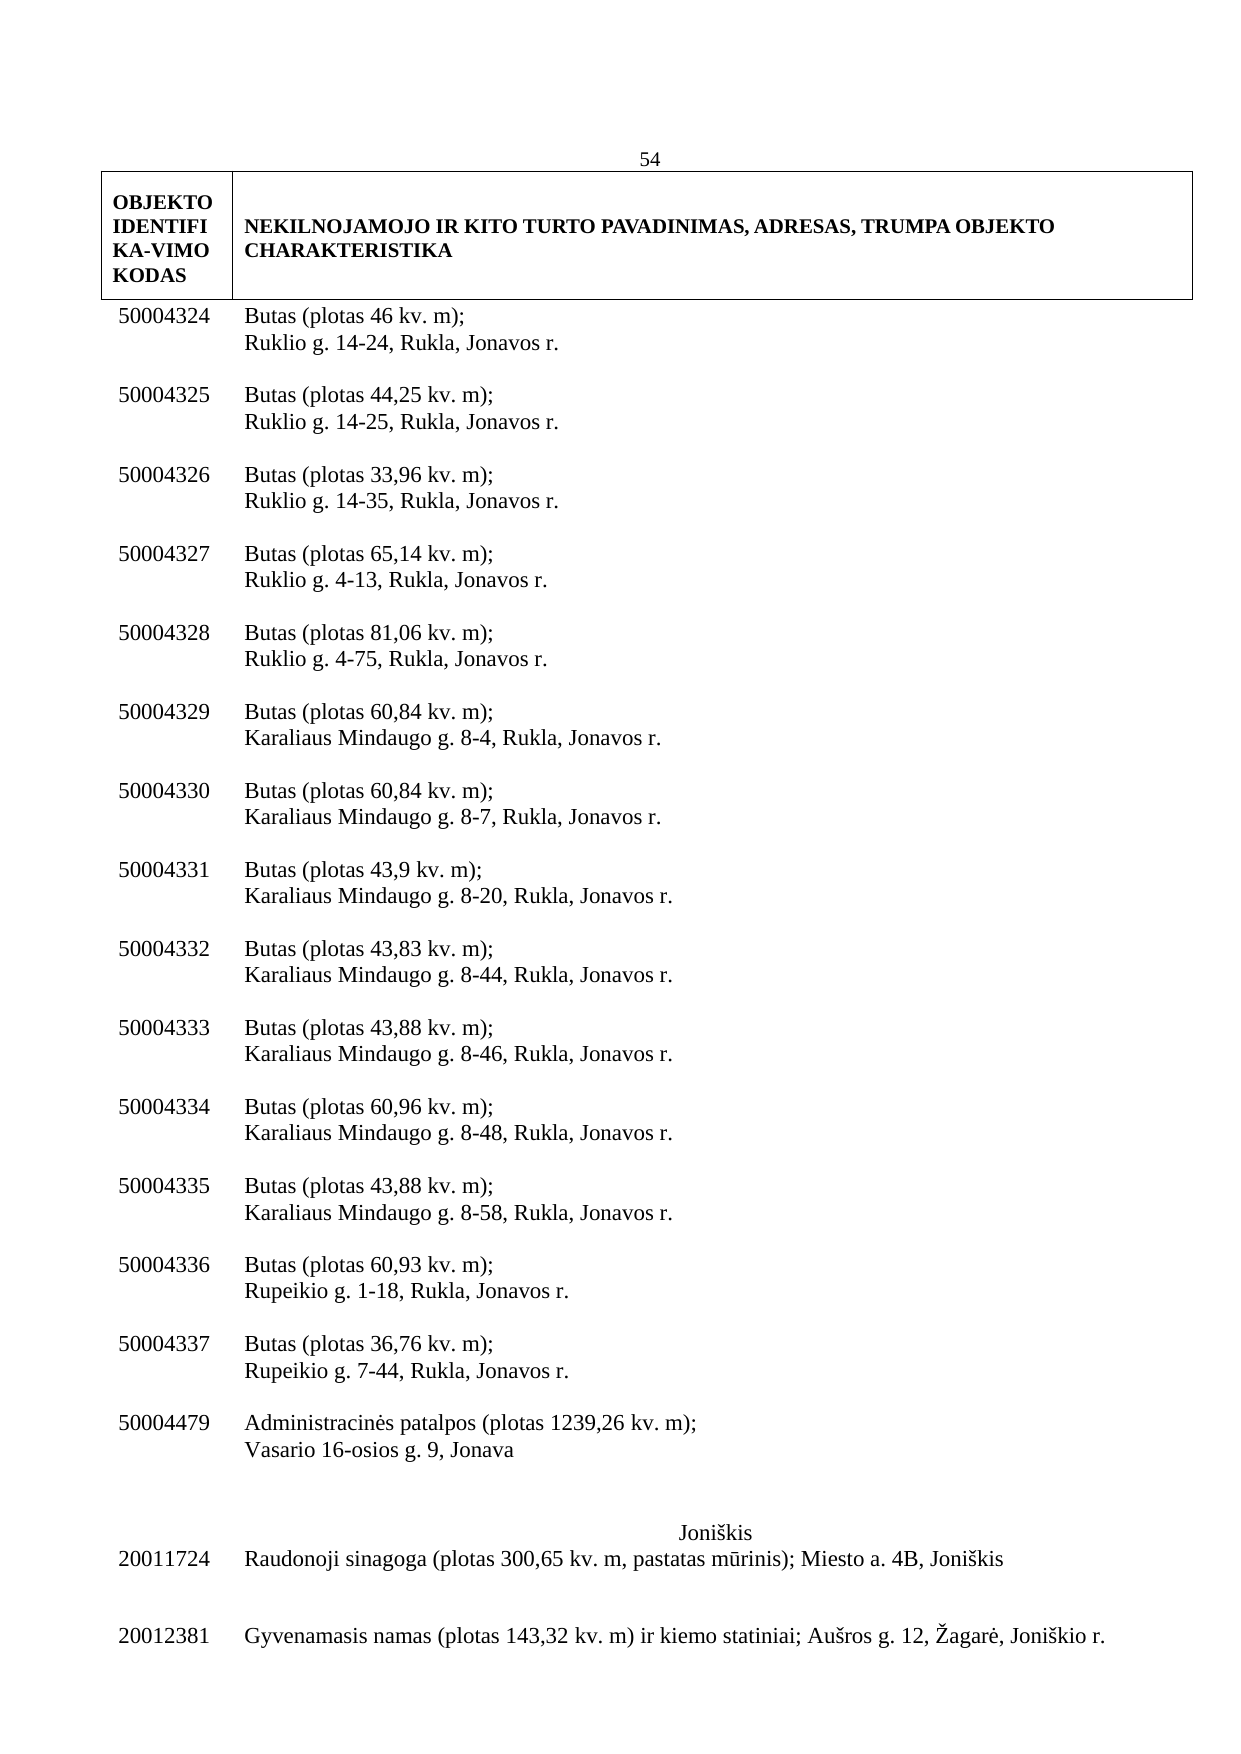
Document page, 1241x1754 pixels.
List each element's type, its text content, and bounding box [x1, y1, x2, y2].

table_cell Raudonoji sinagoga (plotas 300,65 kv. m, pastatas mūrinis); Miesto a. 4B, Joniškis [233, 1545, 1192, 1596]
table_cell [1148, 935, 1192, 988]
table_cell [1193, 382, 1198, 434]
table_cell [1148, 619, 1192, 671]
table_cell Butas (plotas 43,88 kv. m); Karaliaus Mindaugo g. 8-58, Rukla, Jonavos r. [233, 1172, 1148, 1225]
table_cell Butas (plotas 65,14 kv. m); Ruklio g. 4-13, Rukla, Jonavos r. [233, 540, 1148, 592]
table_cell [101, 1067, 1198, 1093]
table_cell [1148, 303, 1192, 355]
table_cell [101, 751, 1198, 777]
table_cell [1193, 1093, 1198, 1146]
table_cell 50004326 [101, 461, 233, 513]
table_cell [1148, 777, 1192, 829]
table_cell [1193, 698, 1198, 751]
table_cell [101, 1491, 1198, 1517]
table_cell 50004335 [101, 1172, 233, 1225]
table_cell [1148, 856, 1192, 909]
table_cell [101, 988, 1198, 1014]
table_cell 50004336 [101, 1251, 233, 1304]
table_cell [1148, 1172, 1192, 1225]
table_cell [1193, 856, 1198, 909]
table_cell [101, 513, 1198, 540]
table_cell Butas (plotas 43,9 kv. m); Karaliaus Mindaugo g. 8-20, Rukla, Jonavos r. [233, 856, 1148, 909]
table_cell [1193, 461, 1198, 513]
table_cell Butas (plotas 81,06 kv. m); Ruklio g. 4-75, Rukla, Jonavos r. [233, 619, 1148, 671]
table_cell [1193, 1330, 1198, 1383]
table_cell [1148, 540, 1192, 592]
table_cell [101, 1596, 1198, 1622]
table_cell [1193, 1014, 1198, 1067]
table_cell [1193, 1409, 1198, 1462]
table_cell Butas (plotas 44,25 kv. m); Ruklio g. 14-25, Rukla, Jonavos r. [233, 382, 1148, 434]
table_cell [101, 434, 1198, 461]
table_cell Administracinės patalpos (plotas 1239,26 kv. m); Vasario 16-osios g. 9, Jonava [233, 1409, 1148, 1462]
table_cell Butas (plotas 43,88 kv. m); Karaliaus Mindaugo g. 8-46, Rukla, Jonavos r. [233, 1014, 1148, 1067]
table_cell Joniškis [233, 1519, 1198, 1545]
table_cell Gyvenamasis namas (plotas 143,32 kv. m) ir kiemo statiniai; Aušros g. 12, Žagarė, Joniškio r. [233, 1622, 1192, 1672]
table_cell Butas (plotas 60,84 kv. m); Karaliaus Mindaugo g. 8-7, Rukla, Jonavos r. [233, 777, 1148, 829]
table_cell [1193, 303, 1198, 355]
table_cell [101, 671, 1198, 698]
table_cell [1193, 619, 1198, 671]
table_cell [101, 1304, 1198, 1330]
table_cell Butas (plotas 36,76 kv. m); Rupeikio g. 7-44, Rukla, Jonavos r. [233, 1330, 1148, 1383]
table_cell 50004331 [101, 856, 233, 909]
table_cell Butas (plotas 60,93 kv. m); Rupeikio g. 1-18, Rukla, Jonavos r. [233, 1251, 1148, 1304]
table_cell [1193, 1251, 1198, 1304]
table_cell 50004330 [101, 777, 233, 829]
table_cell 50004337 [101, 1330, 233, 1383]
table_cell [1193, 777, 1198, 829]
table_cell [101, 593, 1198, 619]
table_cell 50004325 [101, 382, 233, 434]
table_cell [1148, 461, 1192, 513]
table_cell 50004329 [101, 698, 233, 751]
table_cell [101, 909, 1198, 935]
table_cell [1148, 382, 1192, 434]
table_cell 20011724 [101, 1545, 233, 1596]
table_cell Butas (plotas 33,96 kv. m); Ruklio g. 14-35, Rukla, Jonavos r. [233, 461, 1148, 513]
table_cell [1193, 1172, 1198, 1225]
table_cell 50004334 [101, 1093, 233, 1146]
table_cell 50004327 [101, 540, 233, 592]
table_cell [101, 830, 1198, 856]
table_cell 20012381 [101, 1622, 233, 1672]
table_cell [1148, 1014, 1192, 1067]
table_cell [1193, 1545, 1198, 1596]
table_cell [1193, 1622, 1198, 1672]
table_cell [101, 355, 1198, 382]
table_cell [101, 1146, 1198, 1172]
table_cell [101, 1462, 1198, 1488]
table_cell Butas (plotas 46 kv. m); Ruklio g. 14-24, Rukla, Jonavos r. [233, 303, 1148, 355]
table_cell [101, 1383, 1198, 1409]
table_cell Butas (plotas 43,83 kv. m); Karaliaus Mindaugo g. 8-44, Rukla, Jonavos r. [233, 935, 1148, 988]
table_cell 50004333 [101, 1014, 233, 1067]
table_cell 50004324 [101, 303, 233, 355]
table_cell [1148, 1251, 1192, 1304]
table_cell 50004479 [101, 1409, 233, 1462]
table_cell [1193, 540, 1198, 592]
table_cell [1148, 1409, 1192, 1462]
table_cell 50004328 [101, 619, 233, 671]
table_cell 50004332 [101, 935, 233, 988]
table_cell [101, 1519, 233, 1545]
table_cell [101, 1225, 1198, 1251]
table_cell [1193, 935, 1198, 988]
table_cell Butas (plotas 60,96 kv. m); Karaliaus Mindaugo g. 8-48, Rukla, Jonavos r. [233, 1093, 1148, 1146]
table_cell [1148, 1330, 1192, 1383]
table_cell Butas (plotas 60,84 kv. m); Karaliaus Mindaugo g. 8-4, Rukla, Jonavos r. [233, 698, 1148, 751]
table_cell [1148, 698, 1192, 751]
table_cell [1148, 1093, 1192, 1146]
table_cell [101, 1672, 1198, 1699]
